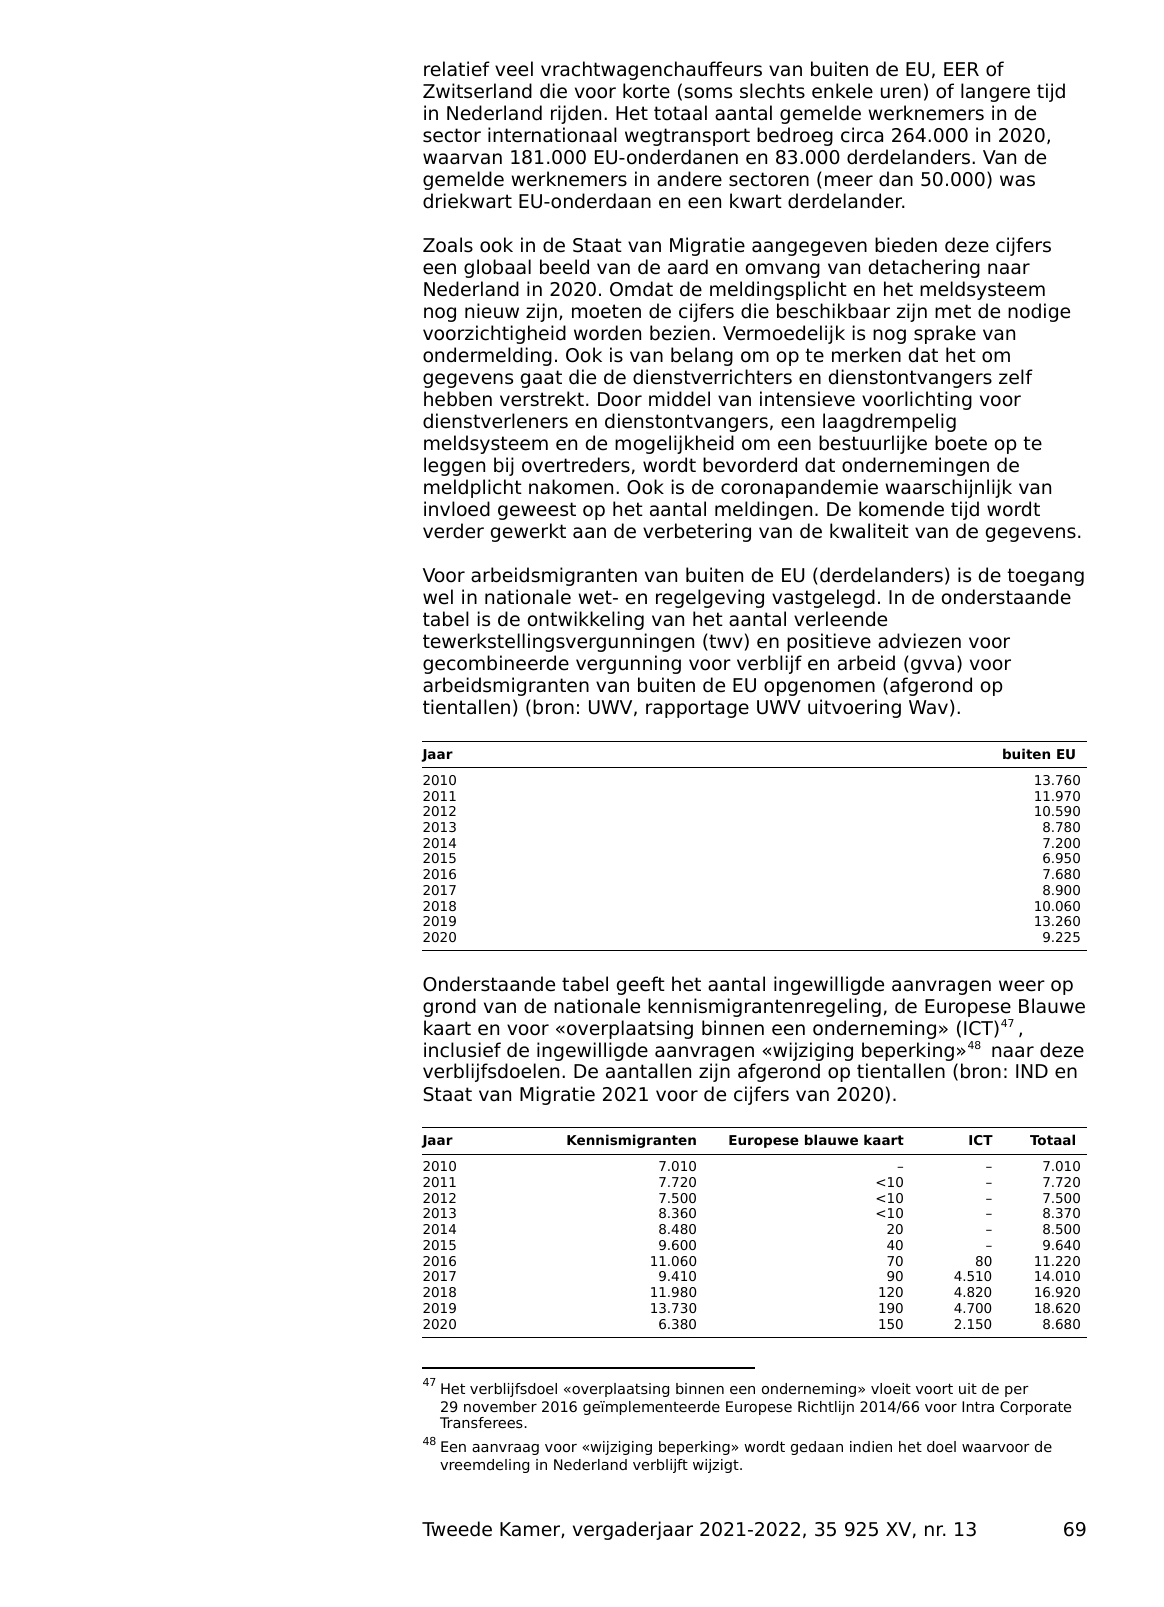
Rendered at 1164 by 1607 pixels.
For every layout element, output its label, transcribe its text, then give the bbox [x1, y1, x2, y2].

table_cell – [910, 1206, 998, 1222]
table_cell 20 [703, 1222, 909, 1238]
table_cell 2012 [422, 1191, 502, 1206]
table_cell <10 [703, 1206, 909, 1222]
text Voor arbeidsmigranten van buiten de EU (derdelanders) is de toegang wel in nationale wet- en regelgeving vastgelegd. In de onderstaande tabel is de ontwikkeling van het aantal verleende tewerkstellingsvergunningen (twv) en positieve adviezen voor gecombineerde vergunning voor verblijf en arbeid (gvva) voor arbeidsmigranten van buiten de EU opgenomen (afgerond op tientallen) (bron: UWV, rapportage UWV uitvoering Wav). [422, 565, 1087, 719]
table_cell 9.600 [502, 1238, 703, 1253]
table_cell 2019 [422, 1301, 502, 1316]
table_cell – [910, 1191, 998, 1206]
table_cell 7.010 [998, 1155, 1087, 1175]
table_cell 4.510 [910, 1269, 998, 1285]
table_cell 7.720 [502, 1175, 703, 1191]
table_cell 6.380 [502, 1316, 703, 1337]
table_cell 13.760 [754, 768, 1087, 788]
table_cell 2011 [422, 788, 754, 804]
table_cell 14.010 [998, 1269, 1087, 1285]
table_cell – [910, 1222, 998, 1238]
table_cell 8.900 [754, 883, 1087, 898]
table_cell 8.370 [998, 1206, 1087, 1222]
table_cell 4.700 [910, 1301, 998, 1316]
table_cell 16.920 [998, 1285, 1087, 1301]
text Onderstaande tabel geeft het aantal ingewilligde aanvragen weer op grond van de nationale kennismigrantenregeling, de Europese Blauwe kaart en voor «overplaatsing binnen een onderneming» (ICT), inclusief de ingewilligde aanvragen «wijziging beperking» naar deze verblijfsdoelen. De aantallen zijn afgerond op tientallen (bron: IND en Staat van Migratie 2021 voor de cijfers van 2020). [422, 973, 1087, 1105]
table_cell 7.010 [502, 1155, 703, 1175]
table_cell 7.720 [998, 1175, 1087, 1191]
table_cell 13.260 [754, 914, 1087, 930]
table_cell 2017 [422, 1269, 502, 1285]
table_cell 2019 [422, 914, 754, 930]
table_cell 2016 [422, 867, 754, 883]
table_cell 2020 [422, 930, 754, 950]
table_cell 70 [703, 1254, 909, 1269]
table_cell 2016 [422, 1254, 502, 1269]
table_header Kennismigranten [502, 1128, 703, 1153]
table_cell 4.820 [910, 1285, 998, 1301]
table_cell 2.150 [910, 1316, 998, 1337]
table_cell 10.060 [754, 899, 1087, 914]
table_cell 11.980 [502, 1285, 703, 1301]
table_header buiten EU [754, 742, 1087, 767]
table_cell 13.730 [502, 1301, 703, 1316]
table_cell 8.680 [998, 1316, 1087, 1337]
table_cell 80 [910, 1254, 998, 1269]
table_header Europese blauwe kaart [703, 1128, 909, 1153]
table_cell 2014 [422, 836, 754, 851]
table_cell 2012 [422, 804, 754, 820]
text Het verblijfsdoel «overplaatsing binnen een onderneming» vloeit voort uit de per 29 november 2016 geïmplementeerde Europese Richtlijn 2014/66 voor Intra Corporate Transferees. [422, 1377, 1087, 1432]
table_cell 7.500 [998, 1191, 1087, 1206]
table_cell 90 [703, 1269, 909, 1285]
table_cell 2011 [422, 1175, 502, 1191]
table_cell 2020 [422, 1316, 502, 1337]
table_cell 2010 [422, 1155, 502, 1175]
table_cell <10 [703, 1175, 909, 1191]
table_cell 7.200 [754, 836, 1087, 851]
table_cell 8.500 [998, 1222, 1087, 1238]
table_header ICT [910, 1128, 998, 1153]
table_cell 2018 [422, 899, 754, 914]
table_cell 7.500 [502, 1191, 703, 1206]
table_cell 2013 [422, 1206, 502, 1222]
table_cell 2010 [422, 768, 754, 788]
table_cell 6.950 [754, 851, 1087, 867]
table_cell 2015 [422, 851, 754, 867]
table_cell 120 [703, 1285, 909, 1301]
table_cell 10.590 [754, 804, 1087, 820]
table_cell – [703, 1155, 909, 1175]
table_cell 11.060 [502, 1254, 703, 1269]
table_header Jaar [422, 1128, 502, 1153]
table_cell 9.225 [754, 930, 1087, 950]
table_cell 11.970 [754, 788, 1087, 804]
table_cell 2015 [422, 1238, 502, 1253]
table_header Totaal [998, 1128, 1087, 1153]
table_header Jaar [422, 742, 754, 767]
table_cell 11.220 [998, 1254, 1087, 1269]
table_cell – [910, 1155, 998, 1175]
table_cell 9.410 [502, 1269, 703, 1285]
text relatief veel vrachtwagenchauffeurs van buiten de EU, EER of Zwitserland die voor korte (soms slechts enkele uren) of langere tijd in Nederland rijden. Het totaal aantal gemelde werknemers in de sector internationaal wegtransport bedroeg circa 264.000 in 2020, waarvan 181.000 EU-onderdanen en 83.000 derdelanders. Van de gemelde werknemers in andere sectoren (meer dan 50.000) was driekwart EU-onderdaan en een kwart derdelander. [422, 59, 1087, 213]
table_cell – [910, 1175, 998, 1191]
table_cell <10 [703, 1191, 909, 1206]
table_cell 9.640 [998, 1238, 1087, 1253]
text Zoals ook in de Staat van Migratie aangegeven bieden deze cijfers een globaal beeld van de aard en omvang van detachering naar Nederland in 2020. Omdat de meldingsplicht en het meldsysteem nog nieuw zijn, moeten de cijfers die beschikbaar zijn met de nodige voorzichtigheid worden bezien. Vermoedelijk is nog sprake van ondermelding. Ook is van belang om op te merken dat het om gegevens gaat die de dienstverrichters en dienstontvangers zelf hebben verstrekt. Door middel van intensieve voorlichting voor dienstverleners en dienstontvangers, een laagdrempelig meldsysteem en de mogelijkheid om een bestuurlijke boete op te leggen bij overtreders, wordt bevorderd dat ondernemingen de meldplicht nakomen. Ook is de coronapandemie waarschijnlijk van invloed geweest op het aantal meldingen. De komende tijd wordt verder gewerkt aan de verbetering van de kwaliteit van de gegevens. [422, 235, 1087, 543]
text Een aanvraag voor «wijziging beperking» wordt gedaan indien het doel waarvoor de vreemdeling in Nederland verblijft wijzigt. [422, 1435, 1087, 1474]
table_cell 8.480 [502, 1222, 703, 1238]
table_cell 150 [703, 1316, 909, 1337]
table_cell 40 [703, 1238, 909, 1253]
table_cell – [910, 1238, 998, 1253]
table_cell 2017 [422, 883, 754, 898]
table_cell 8.780 [754, 820, 1087, 836]
table_cell 7.680 [754, 867, 1087, 883]
table_cell 18.620 [998, 1301, 1087, 1316]
table_cell 2013 [422, 820, 754, 836]
table_cell 2018 [422, 1285, 502, 1301]
table_cell 2014 [422, 1222, 502, 1238]
table_cell 8.360 [502, 1206, 703, 1222]
table_cell 190 [703, 1301, 909, 1316]
